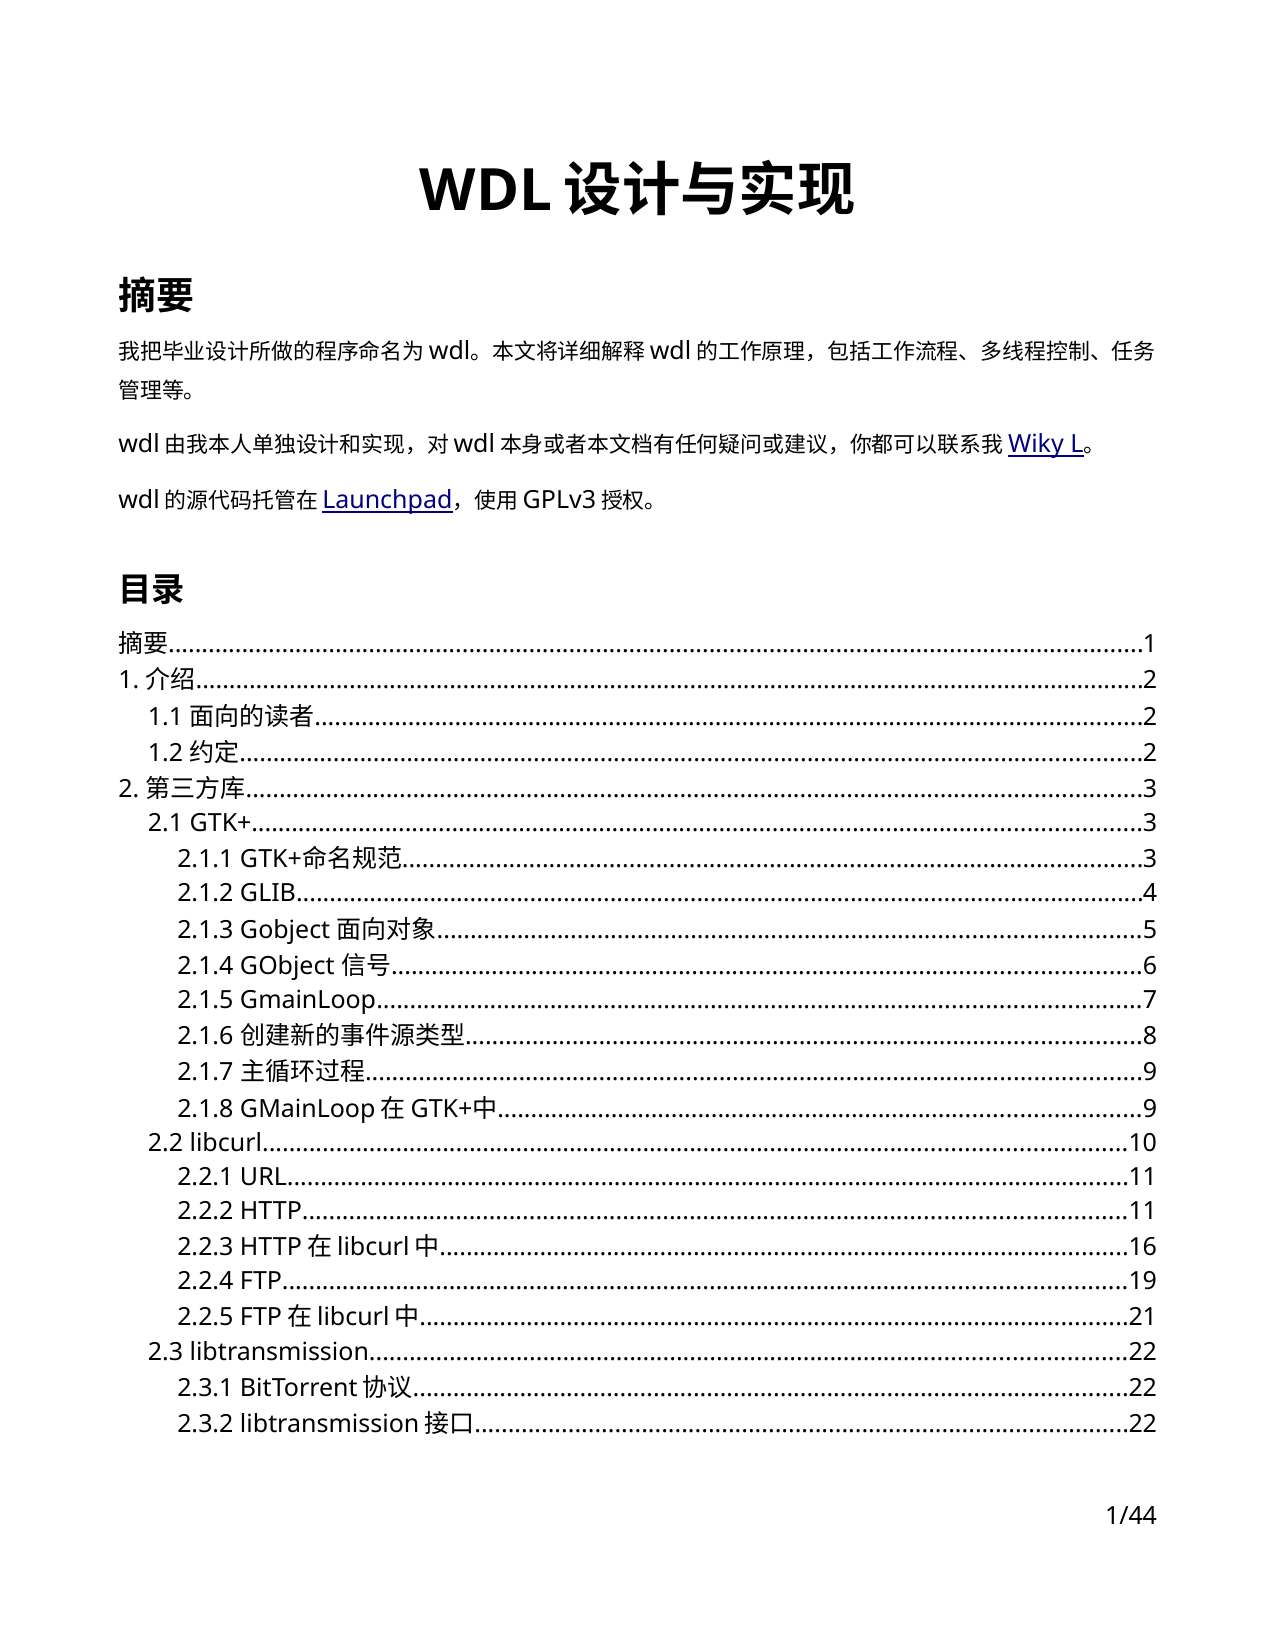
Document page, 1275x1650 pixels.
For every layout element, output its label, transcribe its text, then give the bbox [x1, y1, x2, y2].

text 2.1 GTK+ 3 [148, 805, 1157, 839]
text 1. 介绍 2 [118, 660, 1157, 696]
text 2.3.2 libtransmission接口 22 [177, 1403, 1157, 1440]
subtitle 目录 [118, 563, 1157, 611]
text 2.2.2 HTTP 11 [177, 1192, 1157, 1227]
title WDL设计与实现 [118, 143, 1157, 228]
text 2.3.1 BitTorrent协议 22 [177, 1367, 1157, 1403]
text 1.2 约定 2 [148, 732, 1157, 768]
text 2.1.3 Gobject 面向对象 5 [177, 909, 1157, 945]
text 2.1.8 GMainLoop在GTK+中 9 [177, 1088, 1157, 1124]
text 2.1.4 GObject 信号 6 [177, 945, 1157, 982]
text wdl的源代码托管在Launchpad，使用GPLv3授权。 [118, 482, 1157, 516]
text 2.1.5 GmainLoop 7 [177, 982, 1157, 1016]
text 2.2 libcurl 10 [148, 1124, 1157, 1158]
text 2.1.6 创建新的事件源类型 8 [177, 1016, 1157, 1052]
text 2. 第三方库 3 [118, 768, 1157, 805]
text 2.1.1 GTK+命名规范 3 [177, 839, 1157, 875]
text 2.1.7 主循环过程 9 [177, 1052, 1157, 1088]
text 1.1 面向的读者 2 [148, 696, 1157, 732]
text 2.3 libtransmission 22 [148, 1333, 1157, 1367]
text 2.2.3 HTTP在libcurl中 16 [177, 1227, 1157, 1263]
text 2.2.4 FTP 19 [177, 1263, 1157, 1297]
text 摘要 1 [118, 623, 1157, 660]
text 我把毕业设计所做的程序命名为wdl。本文将详细解释wdl的工作原理，包括工作流程、多线程控制、任务管理等。 [118, 333, 1157, 405]
subtitle 摘要 [118, 265, 1157, 320]
text 2.1.2 GLIB 4 [177, 875, 1157, 909]
text 2.2.5 FTP在libcurl中 21 [177, 1297, 1157, 1333]
text 2.2.1 URL 11 [177, 1158, 1157, 1192]
text wdl由我本人单独设计和实现，对wdl本身或者本文档有任何疑问或建议，你都可以联系我 Wiky L。 [118, 426, 1157, 460]
